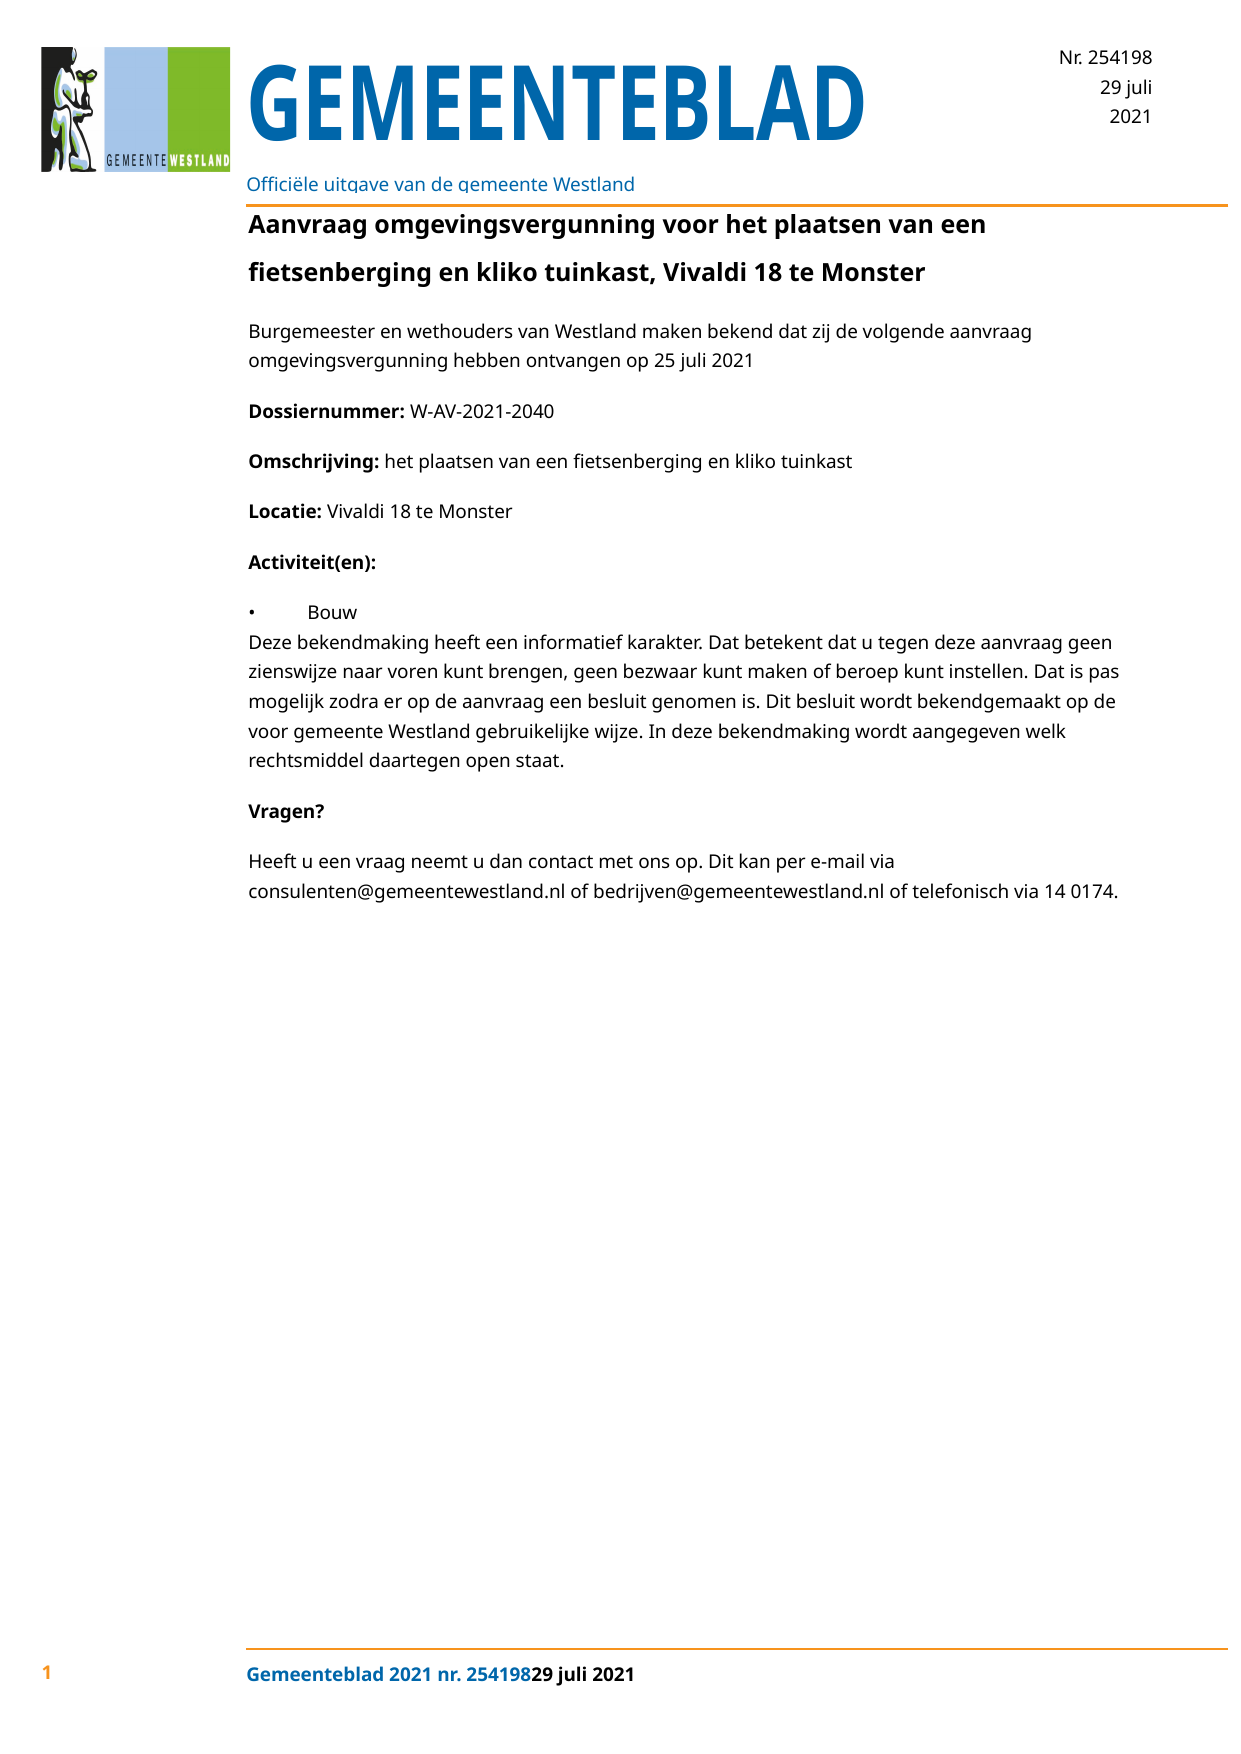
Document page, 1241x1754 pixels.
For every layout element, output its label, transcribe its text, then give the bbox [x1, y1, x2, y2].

text Heeft u een vraag neemt u dan contact met ons op. Dit kan per e-mail via consulenten@gemeentewestland.nl of bedrijven@gemeentewestland.nl of telefonisch via 14 0174. [248, 848, 1152, 904]
text Vragen? [248, 798, 1152, 824]
text Deze bekendmaking heeft een informatief karakter. Dat betekent dat u tegen deze aanvraag geen zienswijze naar voren kunt brengen, geen bezwaar kunt maken of beroep kunt instellen. Dat is pas mogelijk zodra er op de aanvraag een besluit genomen is. Dit besluit wordt bekendgemaakt op de voor gemeente Westland gebruikelijke wijze. In deze bekendmaking wordt aangegeven welk rechtsmiddel daartegen open staat. [248, 629, 1152, 773]
text Aanvraag omgevingsvergunning voor het plaatsen van een fietsenberging en kliko tuinkast, Vivaldi 18 te Monster [248, 207, 1152, 288]
text Burgemeester en wethouders van Westland maken bekend dat zij de volgende aanvraag omgevingsvergunning hebben ontvangen op 25 juli 2021 [248, 318, 1152, 373]
text Activiteit(en): [248, 549, 1152, 575]
list Bouw [248, 599, 1152, 625]
picture [41, 47, 231, 172]
text Omschrijving: het plaatsen van een fietsenberging en kliko tuinkast [248, 448, 1152, 474]
text Locatie: Vivaldi 18 te Monster [248, 499, 1152, 524]
text Dossiernummer: W-AV-2021-2040 [248, 398, 1152, 424]
